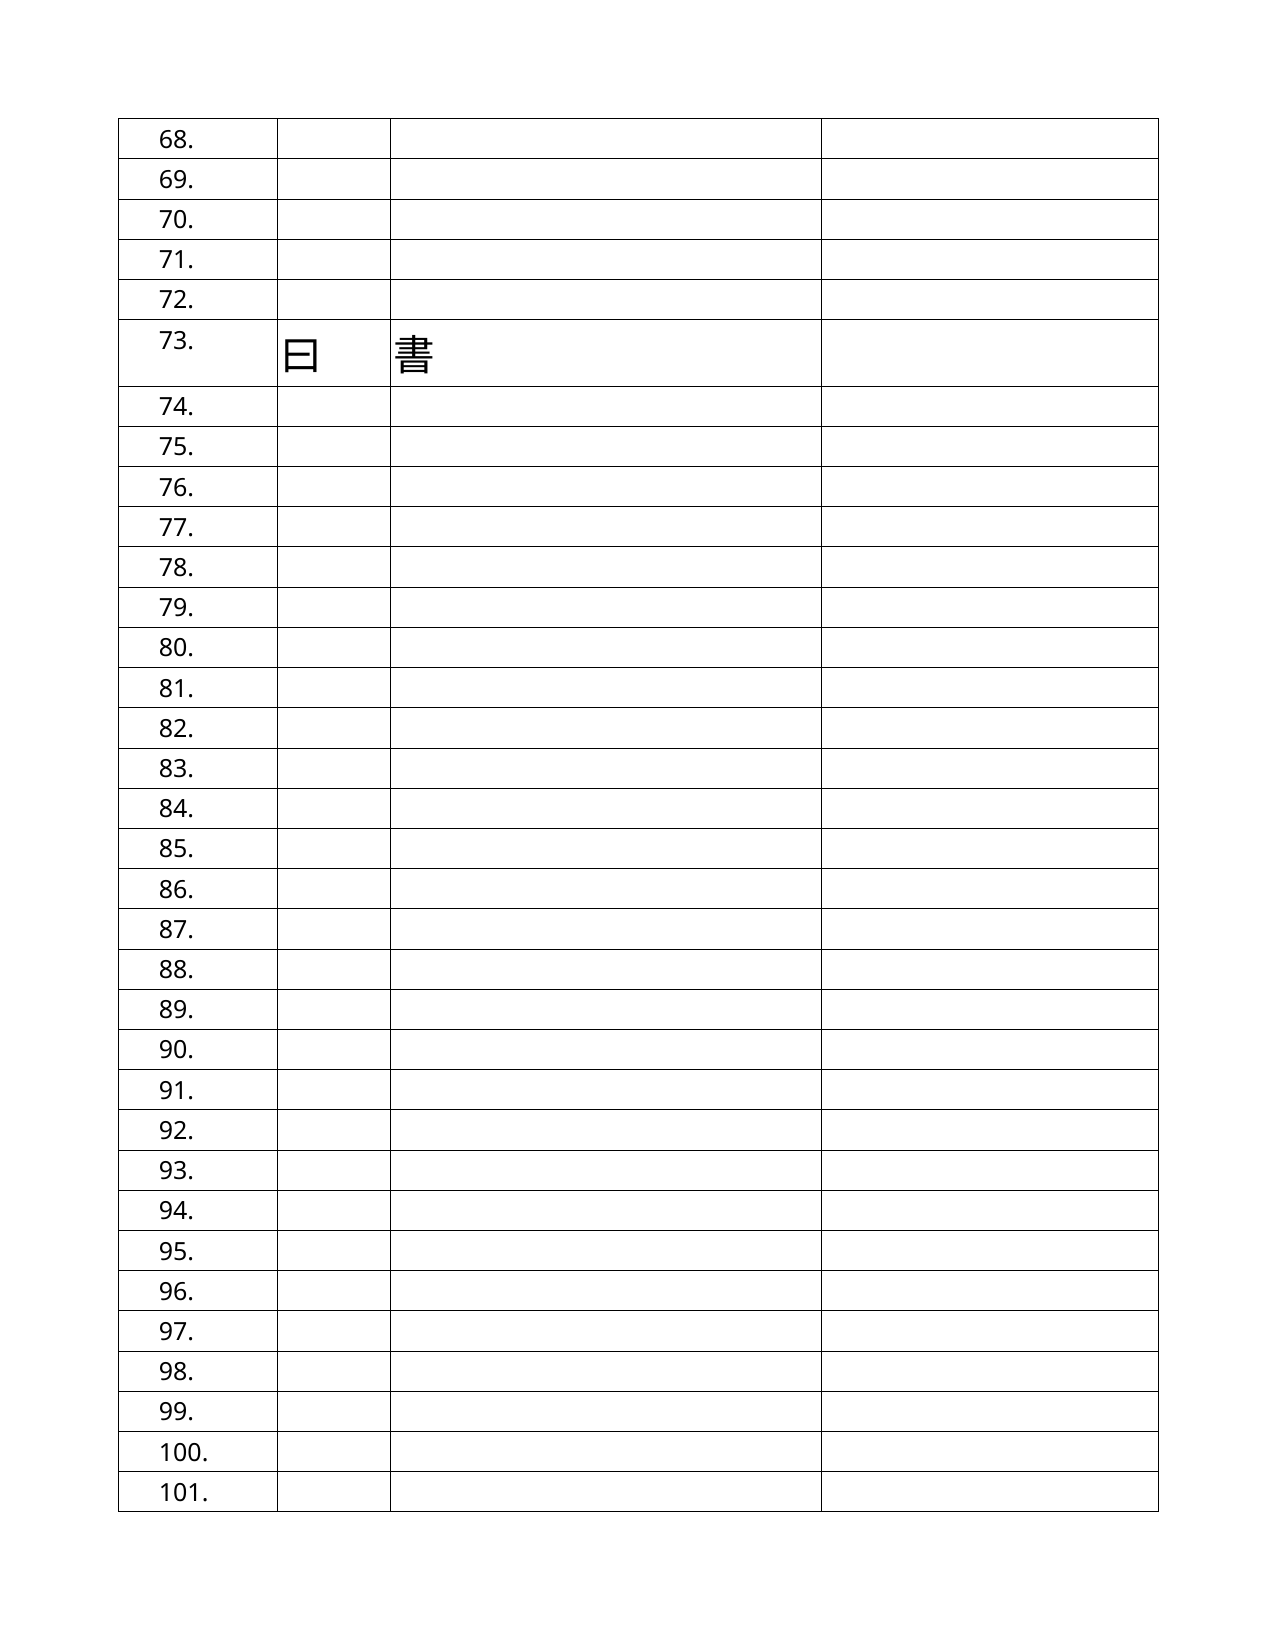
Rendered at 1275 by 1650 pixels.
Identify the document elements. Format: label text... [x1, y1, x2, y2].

table_cell [119, 200, 277, 239]
table_cell [119, 950, 277, 989]
table_cell [278, 1432, 390, 1471]
table_cell [822, 1352, 1158, 1391]
table_cell [278, 1110, 390, 1149]
table_cell [822, 708, 1158, 747]
table_cell [822, 668, 1158, 707]
table_cell [391, 1070, 821, 1109]
table_cell [822, 547, 1158, 587]
table_cell [278, 387, 390, 426]
table_cell [391, 507, 821, 546]
table_cell [119, 427, 277, 466]
table_cell [822, 1030, 1158, 1069]
table_cell [119, 1311, 277, 1351]
table_cell [391, 909, 821, 948]
table_cell [822, 749, 1158, 788]
table_cell [822, 829, 1158, 868]
table_cell [822, 1311, 1158, 1351]
table_cell [822, 1472, 1158, 1511]
table_cell [822, 240, 1158, 279]
table_cell [391, 708, 821, 747]
table_cell [822, 467, 1158, 506]
table_cell [822, 320, 1158, 386]
table_cell [278, 950, 390, 989]
table_cell [119, 708, 277, 747]
table_cell [822, 909, 1158, 948]
table_cell [278, 1472, 390, 1511]
table_cell [391, 547, 821, 587]
table_cell [391, 1311, 821, 1351]
table_cell [391, 869, 821, 908]
table_cell [119, 1472, 277, 1511]
table_cell [391, 990, 821, 1029]
table_cell [822, 1151, 1158, 1190]
table_cell [822, 869, 1158, 908]
table_cell [278, 200, 390, 239]
table_cell [822, 789, 1158, 828]
table_cell [278, 588, 390, 627]
table_cell [822, 427, 1158, 466]
table_cell [822, 507, 1158, 546]
table_cell [391, 387, 821, 426]
table_cell [278, 427, 390, 466]
table_cell [822, 1070, 1158, 1109]
table_cell [278, 1271, 390, 1310]
table_cell [822, 588, 1158, 627]
table_cell [119, 240, 277, 279]
table_cell [278, 749, 390, 788]
table_cell [119, 909, 277, 948]
table_cell [278, 1030, 390, 1069]
table_cell [278, 467, 390, 506]
table_cell [119, 280, 277, 319]
table_cell [119, 829, 277, 868]
table_cell [822, 990, 1158, 1029]
table_cell [391, 950, 821, 989]
table_cell [119, 159, 277, 198]
table_cell [391, 119, 821, 158]
table_cell [119, 320, 277, 386]
table_cell [119, 1070, 277, 1109]
table_cell [822, 1271, 1158, 1310]
table_cell [278, 869, 390, 908]
table_cell [391, 1392, 821, 1431]
table_cell [391, 1432, 821, 1471]
table_cell [391, 588, 821, 627]
table_cell [119, 1030, 277, 1069]
table_cell [822, 1392, 1158, 1431]
table_cell [822, 1231, 1158, 1270]
table_cell [278, 789, 390, 828]
table_cell [278, 668, 390, 707]
table_cell [119, 1231, 277, 1270]
table_cell [119, 1191, 277, 1230]
table_cell [822, 628, 1158, 667]
table_cell 書 [391, 320, 821, 386]
table_cell [278, 628, 390, 667]
table_cell [822, 1191, 1158, 1230]
table_cell [391, 280, 821, 319]
table_cell [278, 280, 390, 319]
table_cell [119, 1151, 277, 1190]
table_cell [278, 507, 390, 546]
table_cell [119, 547, 277, 587]
table_cell [119, 668, 277, 707]
table_cell [119, 1110, 277, 1149]
table_cell [119, 869, 277, 908]
table_cell [391, 427, 821, 466]
table_cell [391, 200, 821, 239]
table_cell [822, 950, 1158, 989]
table_cell [278, 909, 390, 948]
table_cell [822, 1110, 1158, 1149]
table_cell [822, 159, 1158, 198]
table_cell [278, 1392, 390, 1431]
table_cell [391, 1472, 821, 1511]
table_cell [119, 1432, 277, 1471]
table_cell [119, 990, 277, 1029]
table_cell [278, 829, 390, 868]
table_cell [278, 1231, 390, 1270]
table_cell [278, 1070, 390, 1109]
table_cell [278, 1311, 390, 1351]
table_cell [822, 200, 1158, 239]
table_cell [822, 387, 1158, 426]
table_cell [391, 1271, 821, 1310]
table_cell [278, 708, 390, 747]
table_cell [822, 280, 1158, 319]
table_cell [278, 159, 390, 198]
table_cell [278, 547, 390, 587]
table_cell [391, 1191, 821, 1230]
table_cell [391, 628, 821, 667]
table_cell [119, 588, 277, 627]
table_cell [391, 749, 821, 788]
table_cell [822, 119, 1158, 158]
table_cell [391, 240, 821, 279]
table_cell [391, 1030, 821, 1069]
table_cell [119, 749, 277, 788]
table_cell [391, 829, 821, 868]
table_cell [278, 240, 390, 279]
table_cell [119, 789, 277, 828]
table_cell [391, 668, 821, 707]
table_cell [391, 1231, 821, 1270]
table_cell [278, 990, 390, 1029]
table_cell [119, 387, 277, 426]
table_cell [822, 1432, 1158, 1471]
table_cell [391, 1151, 821, 1190]
table_cell [391, 159, 821, 198]
table_cell [278, 1191, 390, 1230]
table_cell [119, 628, 277, 667]
table_cell [391, 467, 821, 506]
table_cell [391, 1352, 821, 1391]
table_cell [391, 789, 821, 828]
table_cell [119, 119, 277, 158]
table_cell [119, 1352, 277, 1391]
table_cell [391, 1110, 821, 1149]
table_cell 曰 [278, 320, 390, 386]
table_cell [278, 1352, 390, 1391]
table_cell [119, 467, 277, 506]
table_cell [278, 119, 390, 158]
table_cell [119, 507, 277, 546]
table_cell [278, 1151, 390, 1190]
table_cell [119, 1271, 277, 1310]
table_cell [119, 1392, 277, 1431]
